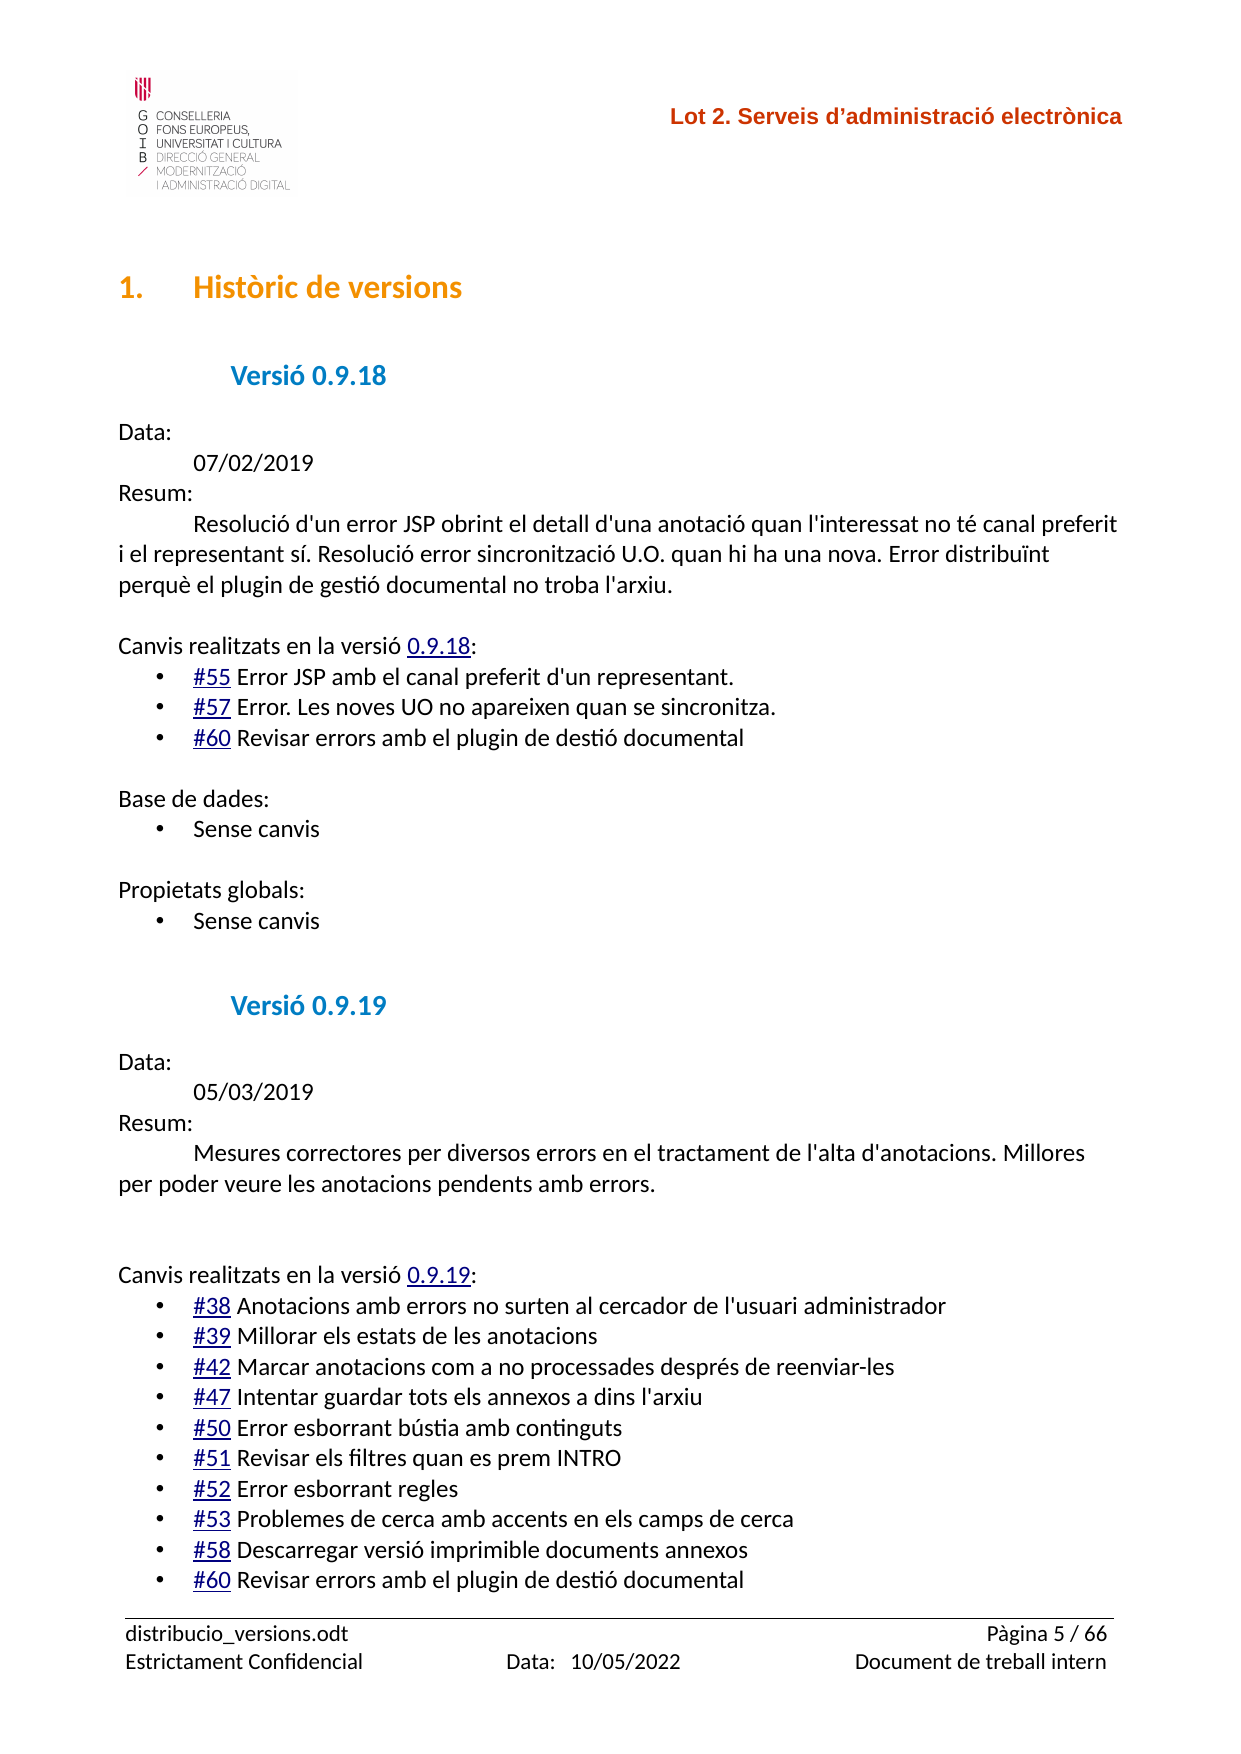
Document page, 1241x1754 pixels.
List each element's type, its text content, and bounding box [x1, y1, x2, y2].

subtitle Versió 0.9.19 [153, 987, 1122, 1022]
text Canvis realitzats en la versió 0.9.19: [118, 1259, 1122, 1290]
text Base de dades: [118, 783, 1122, 813]
list #58 Descarregar versió imprimible documents annexos [156, 1534, 1122, 1565]
text Data: [118, 417, 1122, 447]
picture [126, 70, 299, 197]
list #60 Revisar errors amb el plugin de destió documental [156, 1565, 1122, 1595]
list Sense canvis [156, 905, 1122, 935]
text Canvis realitzats en la versió 0.9.18: [118, 630, 1122, 661]
subtitle Històric de versions [118, 266, 1122, 307]
text Resum: [118, 478, 1122, 508]
text Mesures correctores per diversos errors en el tractament de l'alta d'anotacions. Millores per poder veure les anotacions pendents amb errors. [118, 1137, 1122, 1198]
subtitle Versió 0.9.18 [153, 357, 1122, 393]
text 07/02/2019 [118, 447, 1122, 478]
list #53 Problemes de cerca amb accents en els camps de cerca [156, 1504, 1122, 1534]
text Resolució d'un error JSP obrint el detall d'una anotació quan l'interessat no té canal preferit i el representant sí. Resolució error sincronització U.O. quan hi ha una nova. Error distribuïnt perquè el plugin de gestió documental no troba l'arxiu. [118, 508, 1122, 600]
list #42 Marcar anotacions com a no processades després de reenviar-les [156, 1351, 1122, 1382]
list #50 Error esborrant bústia amb continguts [156, 1412, 1122, 1443]
list #55 Error JSP amb el canal preferit d'un representant. [156, 661, 1122, 691]
text 05/03/2019 [118, 1076, 1122, 1107]
text Data: [118, 1046, 1122, 1076]
list #39 Millorar els estats de les anotacions [156, 1321, 1122, 1351]
list #52 Error esborrant regles [156, 1473, 1122, 1504]
list Sense canvis [156, 813, 1122, 844]
list #38 Anotacions amb errors no surten al cercador de l'usuari administrador [156, 1290, 1122, 1321]
list #51 Revisar els filtres quan es prem INTRO [156, 1443, 1122, 1473]
text Resum: [118, 1107, 1122, 1137]
list #47 Intentar guardar tots els annexos a dins l'arxiu [156, 1382, 1122, 1412]
list #60 Revisar errors amb el plugin de destió documental [156, 722, 1122, 752]
list #57 Error. Les noves UO no apareixen quan se sincronitza. [156, 691, 1122, 722]
text Propietats globals: [118, 874, 1122, 905]
